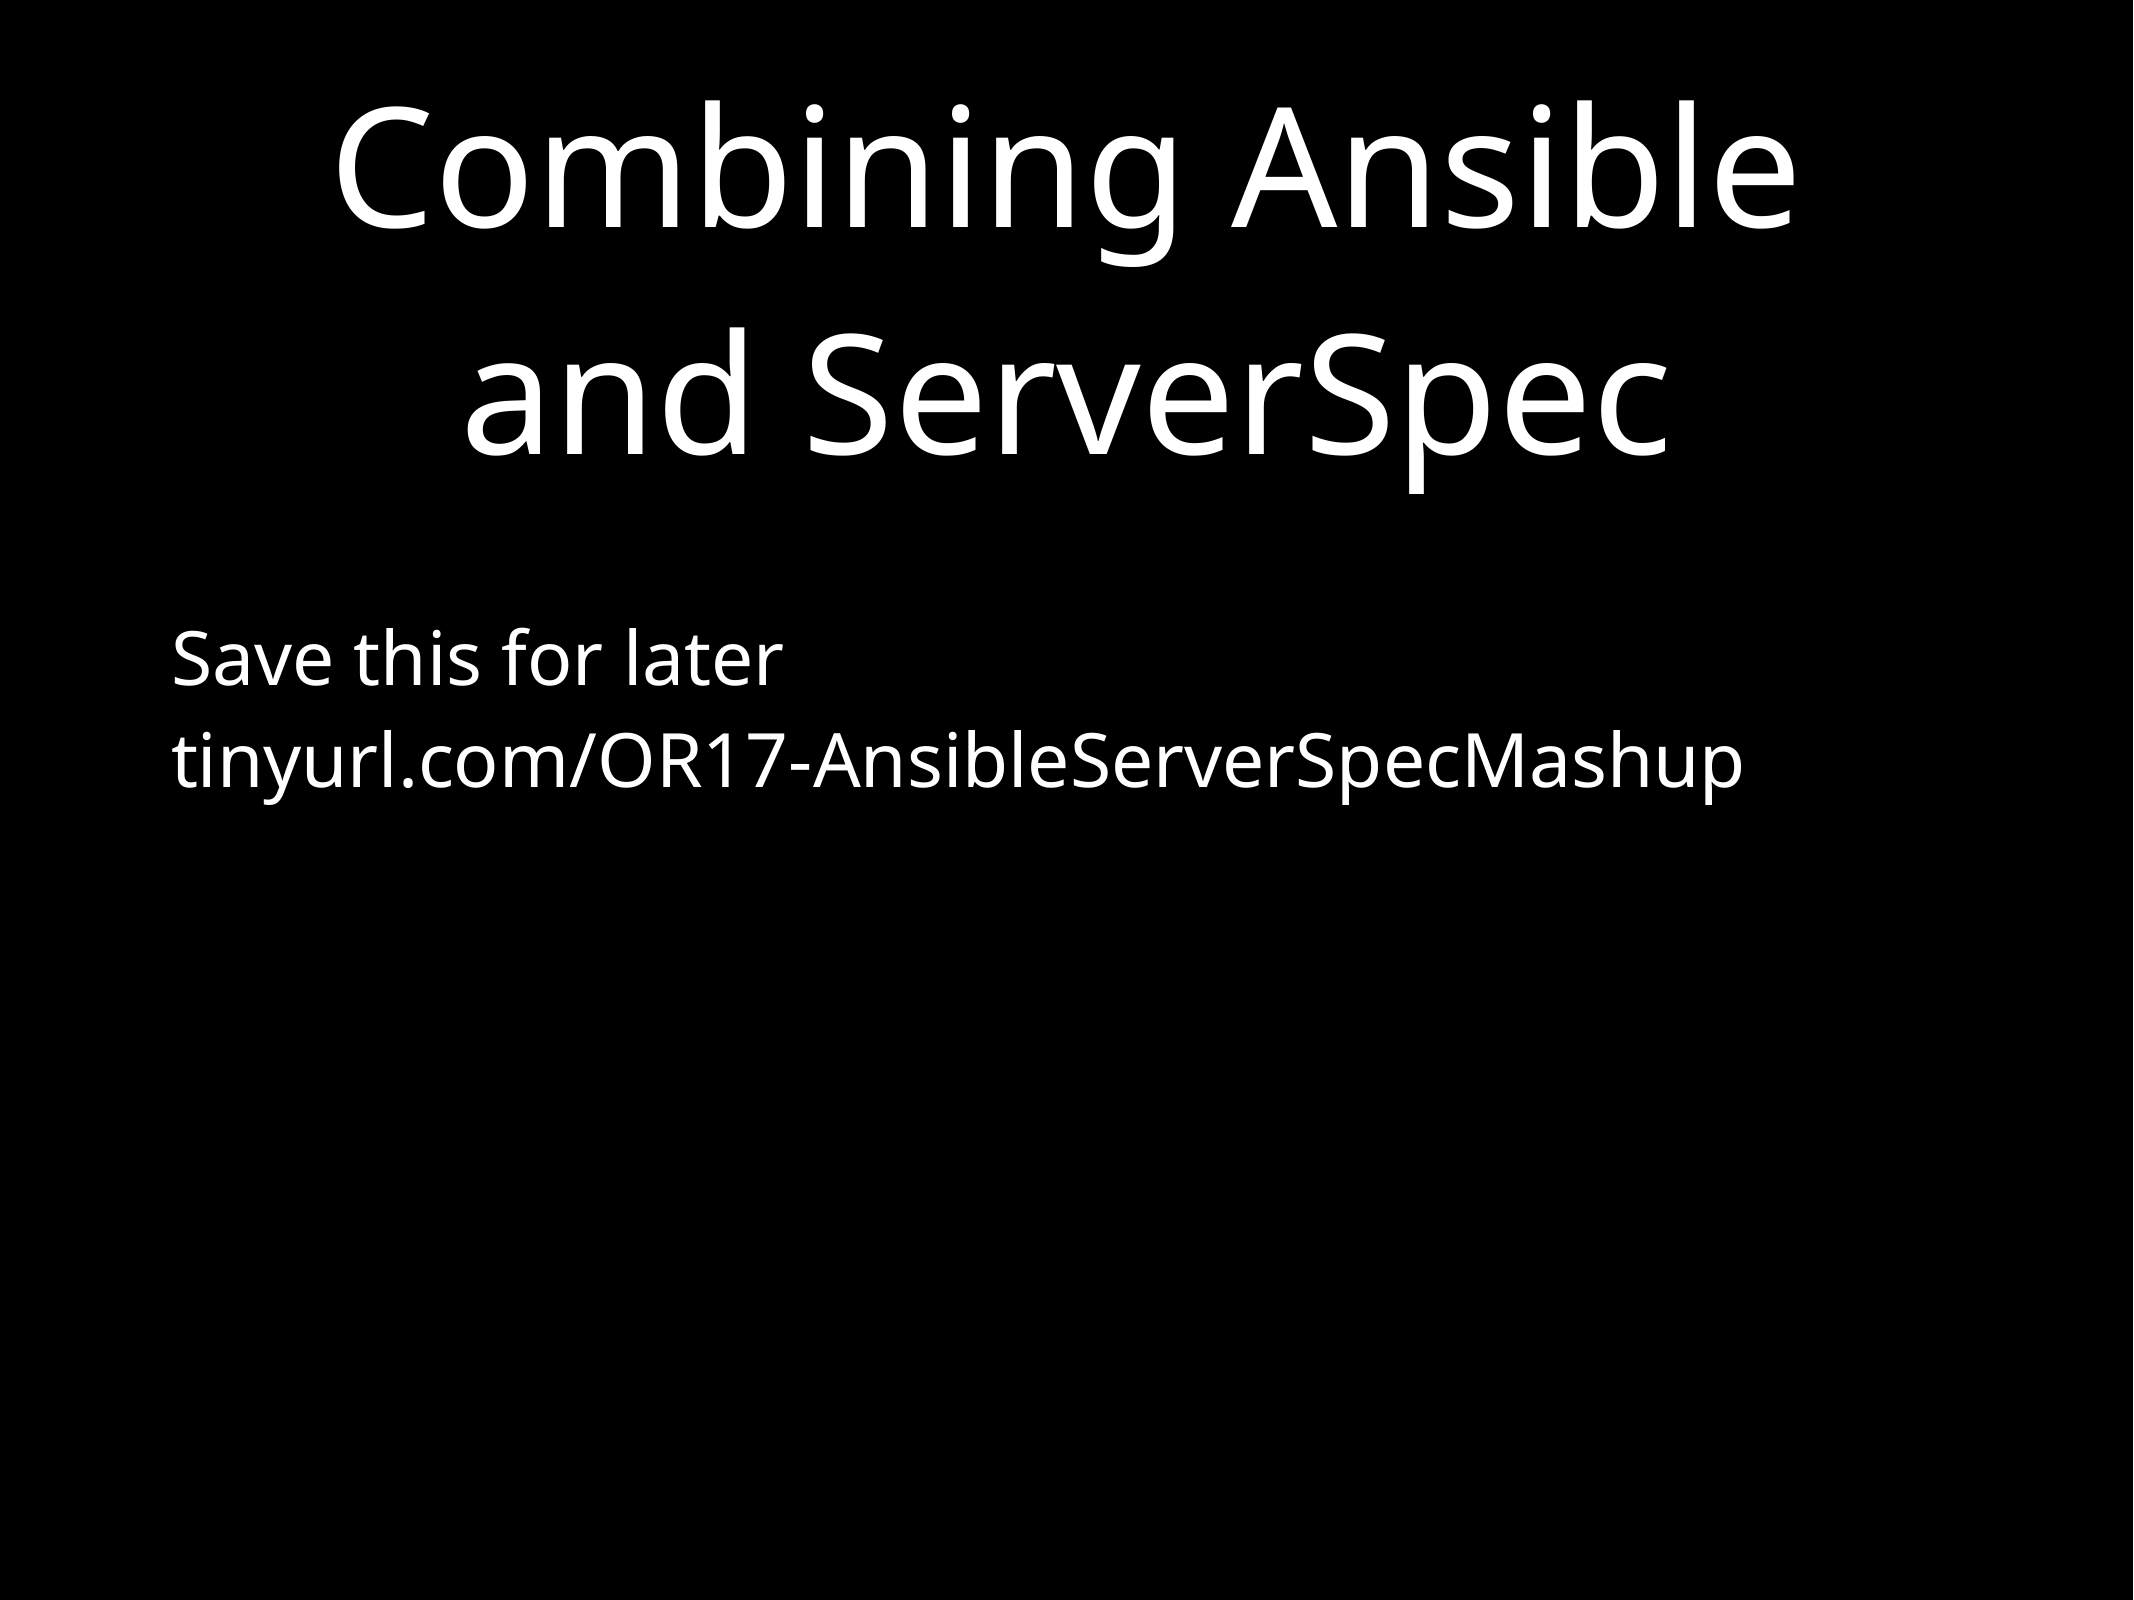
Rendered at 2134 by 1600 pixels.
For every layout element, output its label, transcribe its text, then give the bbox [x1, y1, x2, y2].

text_box Combining Ansible and ServerSpec Save this for later tinyurl.com/OR17-AnsibleServerSpecMashup [156, 41, 1978, 816]
